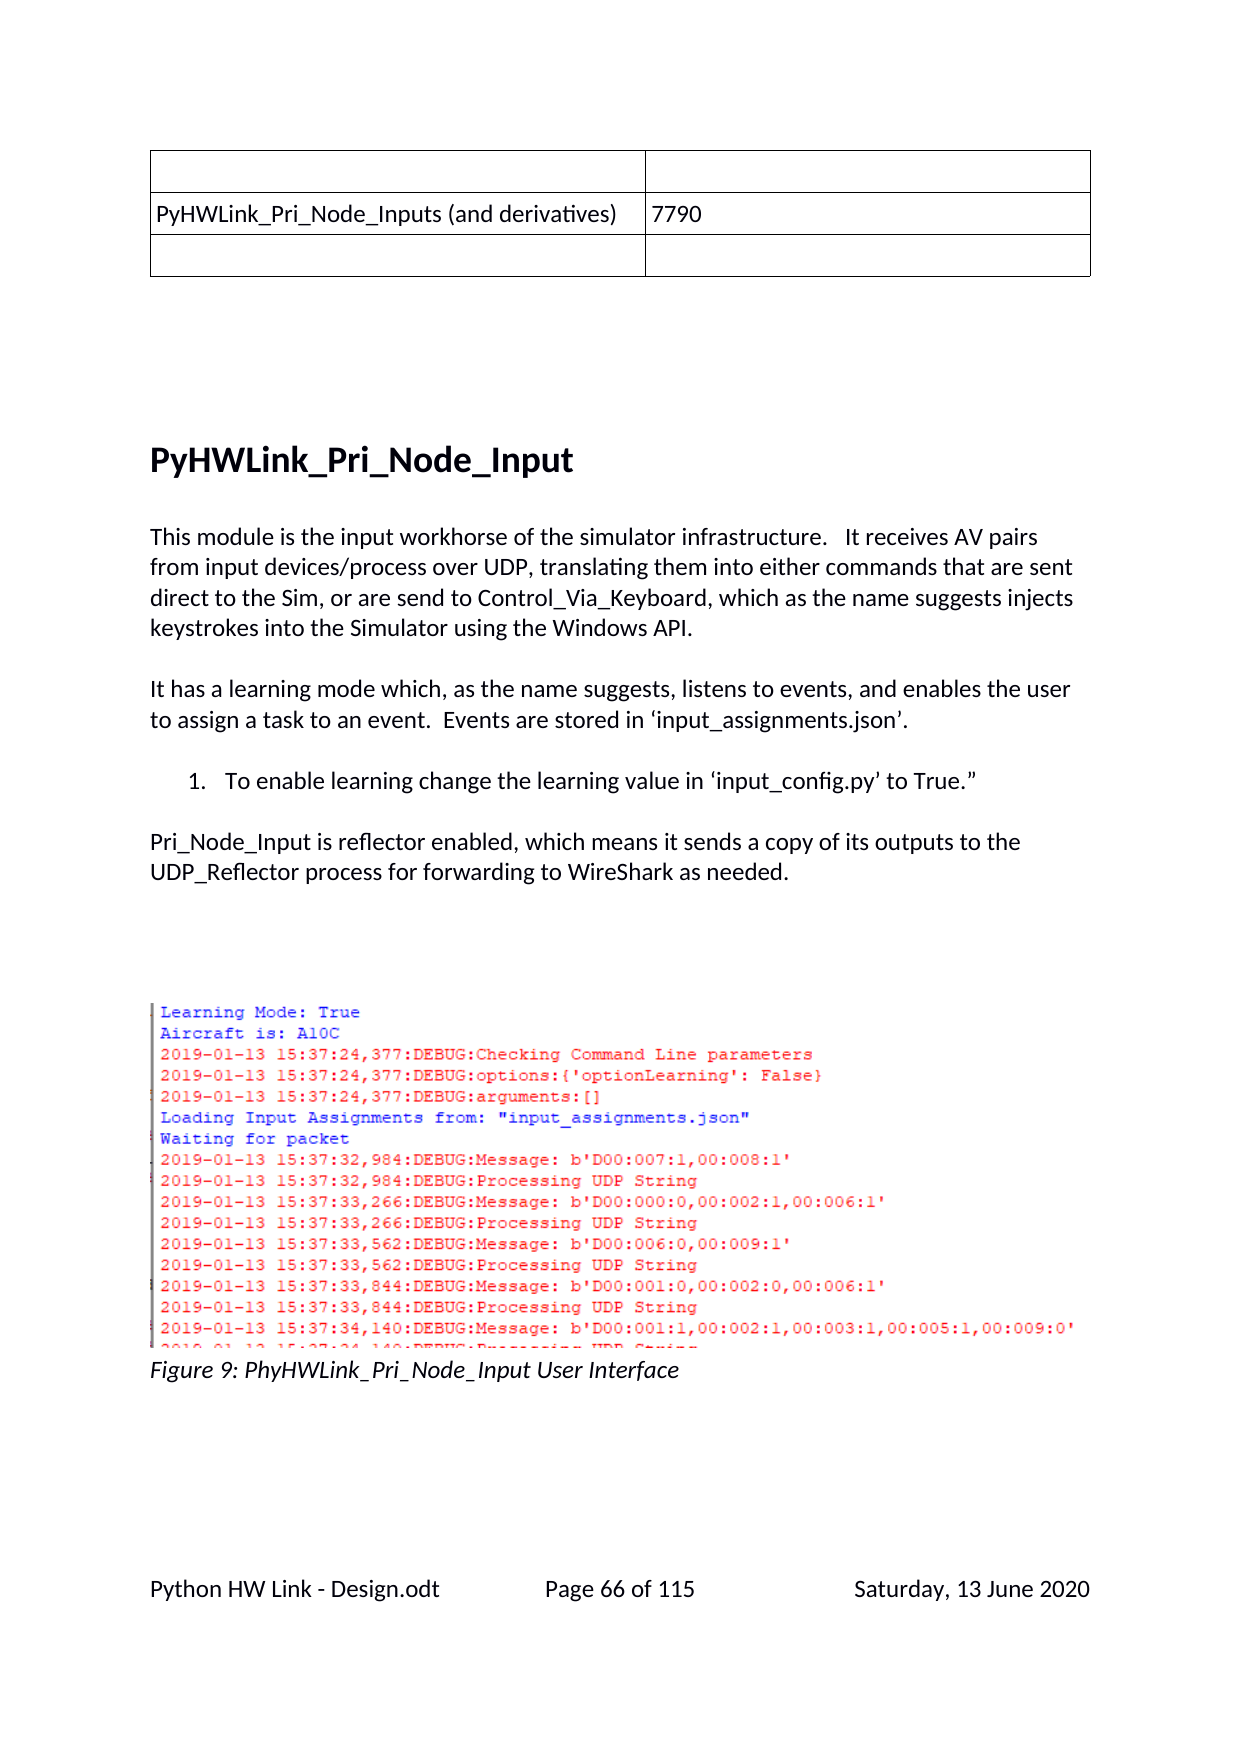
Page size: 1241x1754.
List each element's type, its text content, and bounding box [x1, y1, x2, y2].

table_cell [646, 151, 1090, 192]
text Pri_Node_Input is reflector enabled, which means it sends a copy of its outputs to the UDP_Reflector process for forwarding to WireShark as needed. [150, 826, 1090, 887]
text It has a learning mode which, as the name suggests, listens to events, and enables the user to assign a task to an event. Events are stored in ‘input_assignments.json’. [150, 673, 1090, 734]
text Figure 9: PhyHWLink_Pri_Node_Input User Interface [150, 1348, 1090, 1385]
table_cell [646, 235, 1090, 276]
table_cell PyHWLink_Pri_Node_Inputs (and derivatives) [151, 193, 645, 234]
table_cell 7790 [646, 193, 1090, 234]
text This module is the input workhorse of the simulator infrastructure. It receives AV pairs from input devices/process over UDP, translating them into either commands that are sent direct to the Sim, or are send to Control_Via_Keyboard, which as the name suggests injects keystrokes into the Simulator using the Windows API. [150, 521, 1090, 643]
picture [150, 1003, 1091, 1348]
subtitle PyHWLink_Pri_Node_Input [150, 436, 1090, 482]
table_cell [151, 235, 645, 276]
list To enable learning change the learning value in ‘input_config.py’ to True.” [187, 765, 1090, 795]
table_cell [151, 151, 645, 192]
